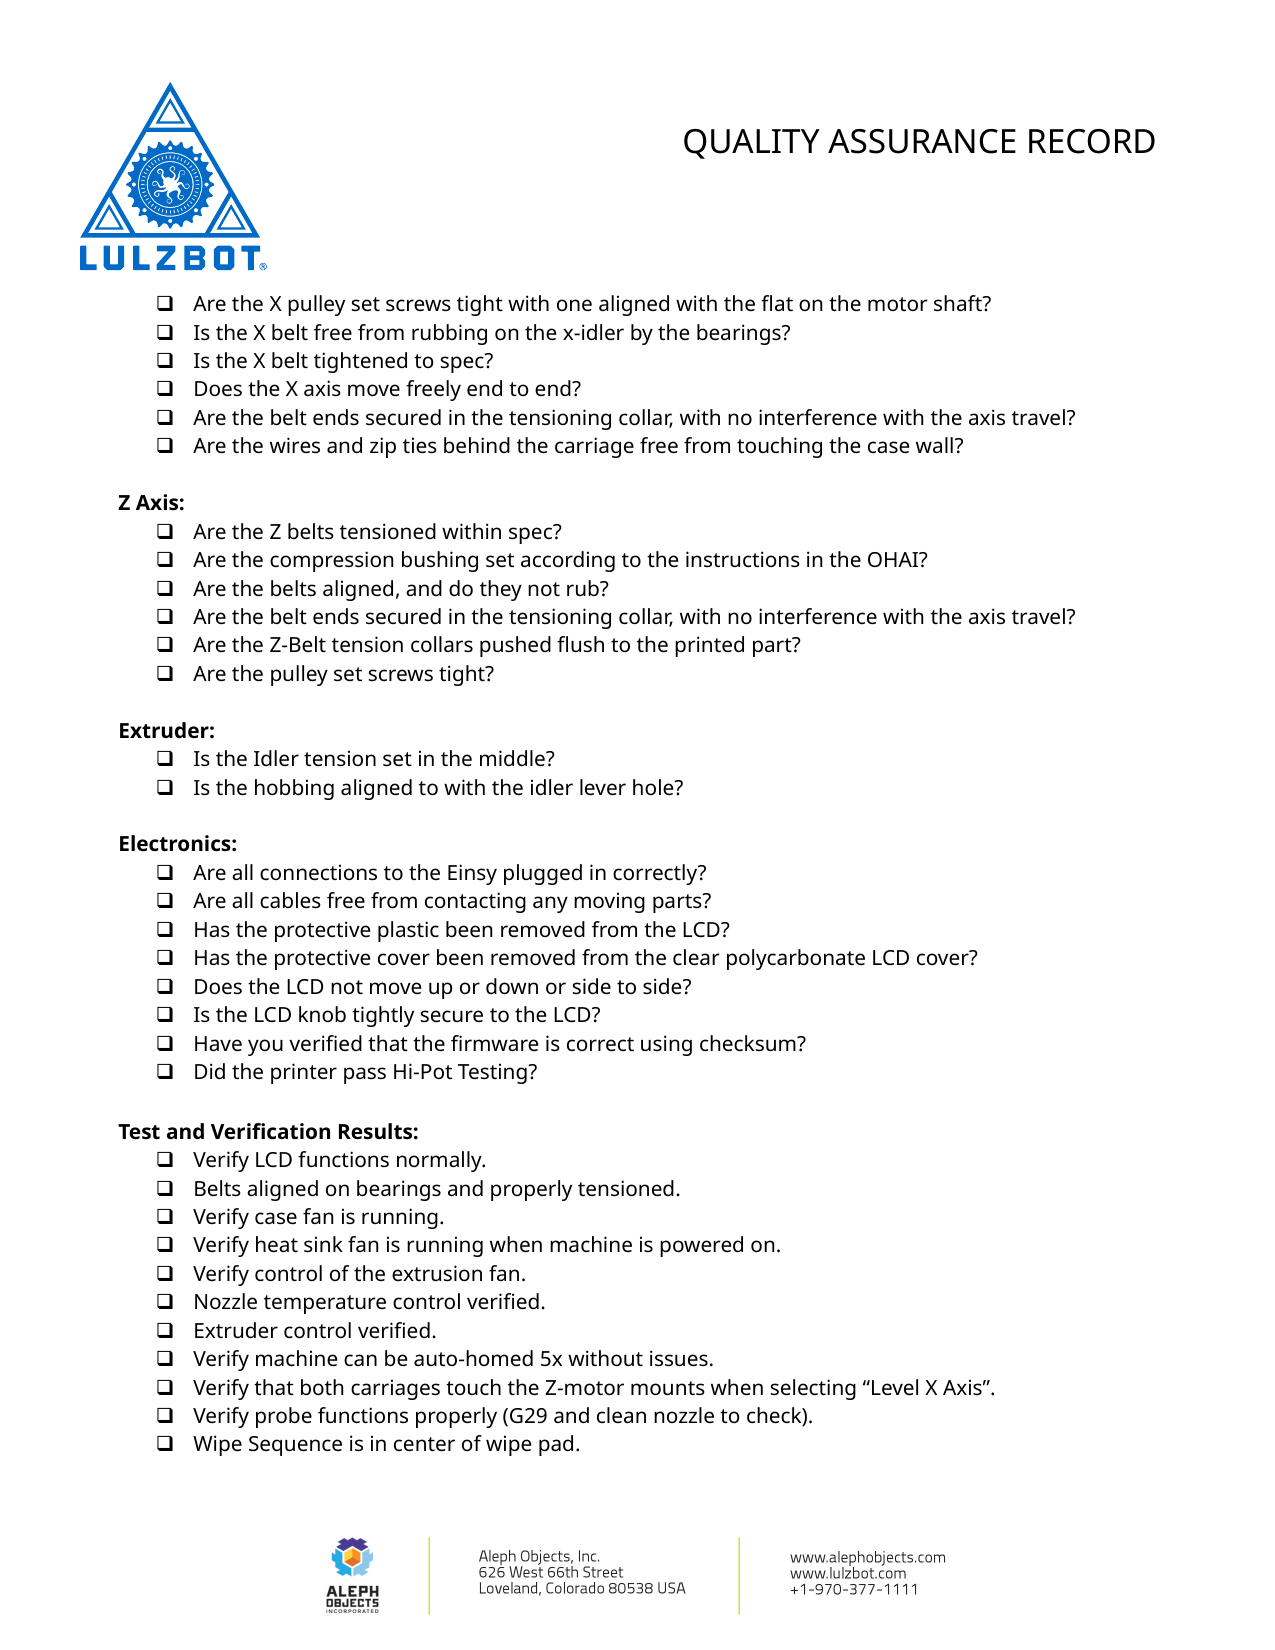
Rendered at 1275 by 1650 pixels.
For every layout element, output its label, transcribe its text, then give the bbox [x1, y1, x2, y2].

list Are the belt ends secured in the tensioning collar, with no interference with the axis travel? [156, 602, 1157, 631]
list Verify probe functions properly (G29 and clean nozzle to check). [156, 1401, 1157, 1429]
list Are the Z belts tensioned within spec? [156, 517, 1157, 545]
list Did the printer pass Hi-Pot Testing? [156, 1057, 1157, 1086]
list Wipe Sequence is in center of wipe pad. [156, 1429, 1157, 1458]
list Does the LCD not move up or down or side to side? [156, 972, 1157, 1000]
list Verify LCD functions normally. [156, 1145, 1157, 1174]
text Extruder: [118, 716, 1157, 744]
list Is the Idler tension set in the middle? [156, 744, 1157, 773]
list Is the LCD knob tightly secure to the LCD? [156, 1000, 1157, 1029]
list Does the X axis move freely end to end? [156, 374, 1157, 403]
text Test and Verification Results: [118, 1117, 1176, 1145]
list Are the belt ends secured in the tensioning collar, with no interference with the axis travel? [156, 403, 1157, 431]
list Is the X belt tightened to spec? [156, 346, 1157, 374]
list Has the protective cover been removed from the clear polycarbonate LCD cover? [156, 943, 1157, 972]
list Are all cables free from contacting any moving parts? [156, 886, 1157, 915]
list Are the belts aligned, and do they not rub? [156, 574, 1157, 602]
list Is the X belt free from rubbing on the x-idler by the bearings? [156, 318, 1157, 346]
list Is the hobbing aligned to with the idler lever hole? [156, 773, 1157, 801]
list Belts aligned on bearings and properly tensioned. [156, 1174, 1157, 1202]
list Are the compression bushing set according to the instructions in the OHAI? [156, 545, 1157, 574]
list Verify control of the extrusion fan. [156, 1259, 1157, 1287]
list Are the pulley set screws tight? [156, 659, 1157, 687]
picture [0, 1500, 1275, 1650]
text Electronics: [118, 829, 1157, 858]
list Are the X pulley set screws tight with one aligned with the flat on the motor shaft? [156, 193, 1157, 318]
list Verify that both carriages touch the Z-motor mounts when selecting “Level X Axis”. [156, 1373, 1157, 1401]
list Have you verified that the firmware is correct using checksum? [156, 1029, 1157, 1057]
list Are the wires and zip ties behind the carriage free from touching the case wall? [156, 431, 1157, 460]
list Verify case fan is running. [156, 1202, 1157, 1231]
list Are the Z-Belt tension collars pushed flush to the printed part? [156, 631, 1157, 659]
list Are all connections to the Einsy plugged in correctly? [156, 858, 1157, 886]
list Verify heat sink fan is running when machine is powered on. [156, 1231, 1157, 1259]
text Z Axis: [118, 488, 1157, 517]
list Extruder control verified. [156, 1316, 1157, 1344]
list Has the protective plastic been removed from the LCD? [156, 915, 1157, 943]
list Verify machine can be auto-homed 5x without issues. [156, 1344, 1157, 1373]
list Nozzle temperature control verified. [156, 1287, 1157, 1316]
